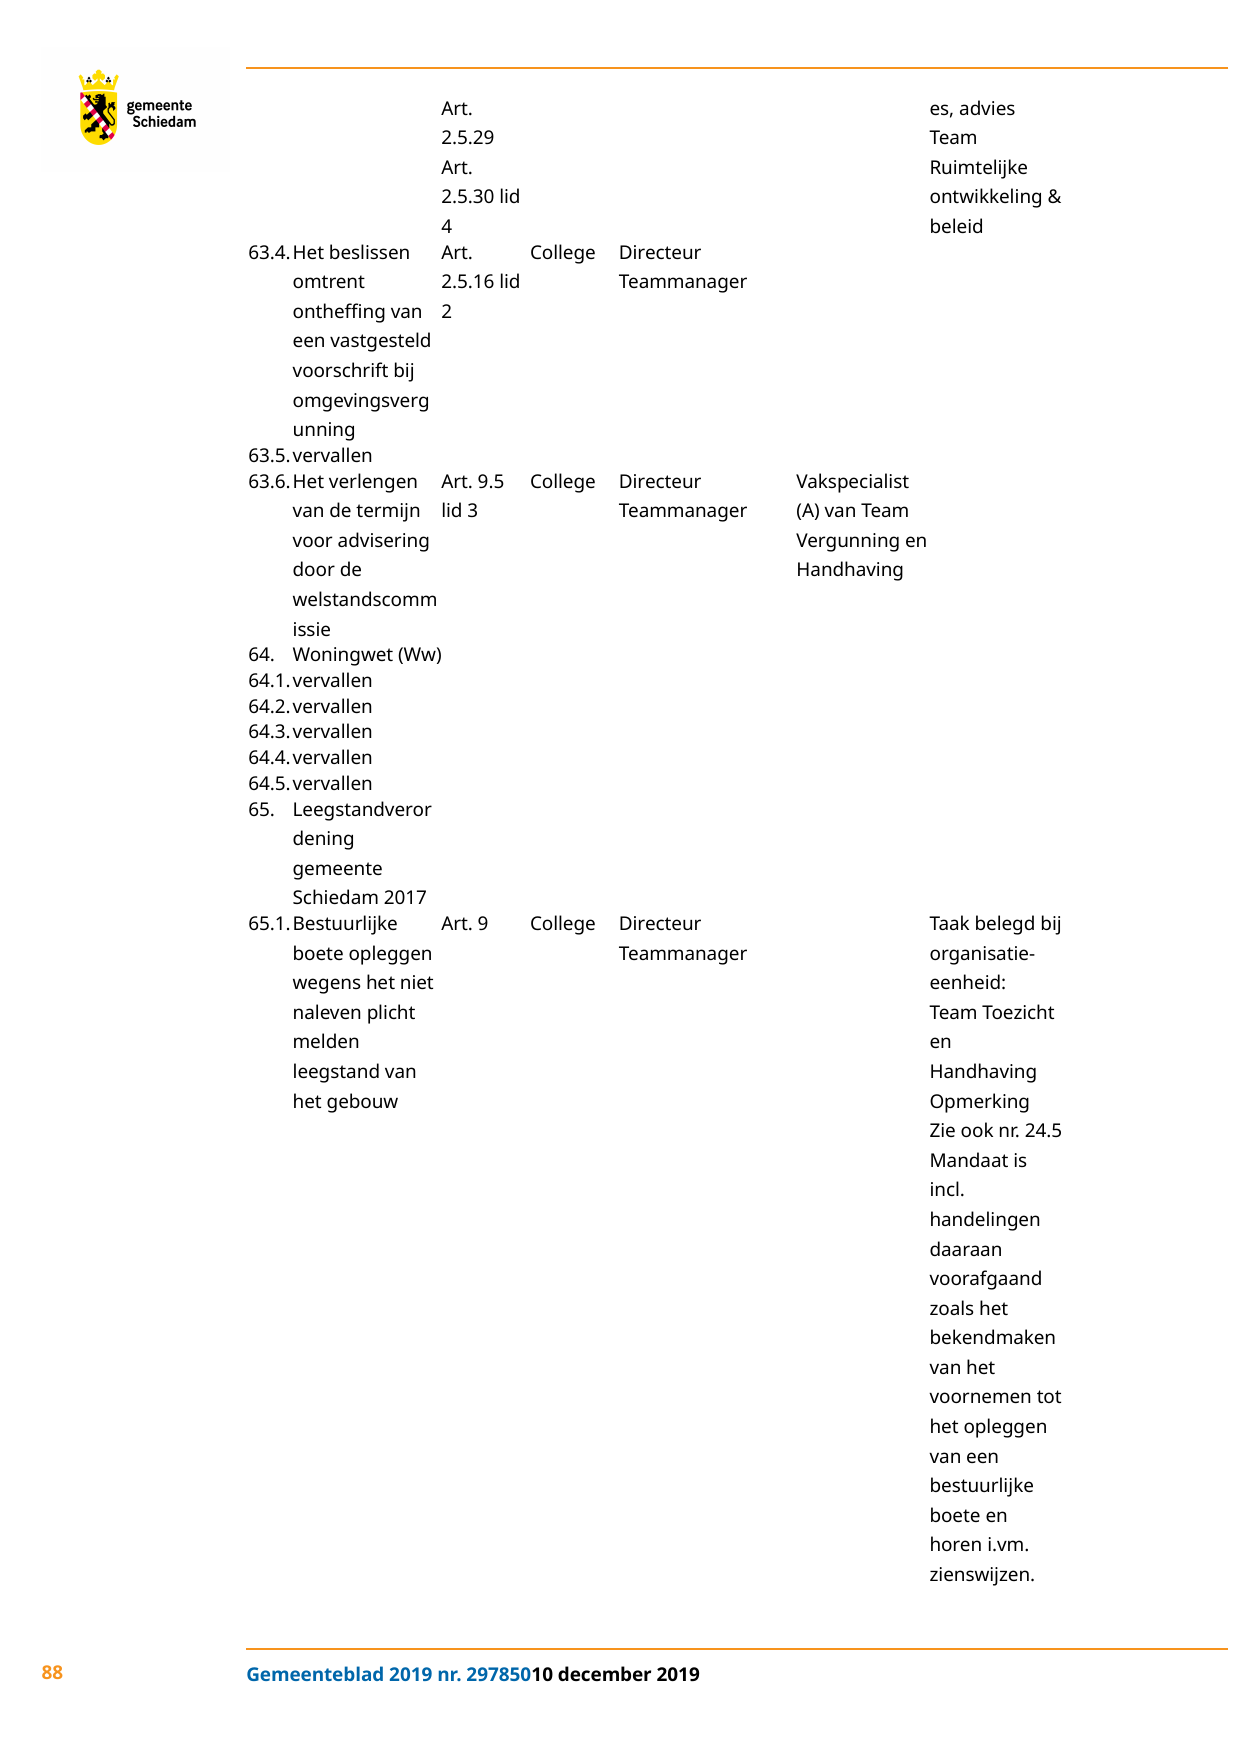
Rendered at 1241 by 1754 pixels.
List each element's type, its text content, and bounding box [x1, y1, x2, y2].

table_cell [929, 770, 1063, 796]
table_cell [796, 239, 929, 442]
table_cell [929, 796, 1063, 910]
table_cell College [530, 910, 619, 1587]
table_cell 65. [248, 796, 292, 910]
table_cell [530, 719, 619, 744]
table_cell vervallen [293, 770, 441, 796]
table_cell 64. [248, 641, 292, 667]
table_cell 63.5. [248, 442, 292, 468]
table_cell College [530, 468, 619, 641]
table_cell College [530, 239, 619, 442]
table_cell [619, 95, 796, 239]
table_cell Bestuurlijke boete opleggen wegens het niet naleven plicht melden leegstand van het gebouw [293, 910, 441, 1587]
table_cell Het verlengen van de termijn voor advisering door de welstandscommissie [293, 468, 441, 641]
table_cell [619, 693, 796, 719]
table_cell [796, 667, 929, 693]
table_cell Art. 9 [441, 910, 530, 1587]
table_cell Art. 2.5.16 lid 2 [441, 239, 530, 442]
table_cell [530, 442, 619, 468]
table_cell Het beslissen omtrent ontheffing van een vastgesteld voorschrift bij omgevingsvergunning [293, 239, 441, 442]
table_cell [619, 667, 796, 693]
table_cell [796, 719, 929, 744]
table_cell [796, 744, 929, 770]
table_cell [441, 693, 530, 719]
table_cell [530, 796, 619, 910]
table_cell 63.6. [248, 468, 292, 641]
table_cell [929, 693, 1063, 719]
table_cell Art. 9.5 lid 3 [441, 468, 530, 641]
table_cell Art. 2.5.29 Art. 2.5.30 lid 4 [441, 95, 530, 239]
table_cell vervallen [293, 719, 441, 744]
table_cell Directeur Teammanager [619, 239, 796, 442]
table_cell vervallen [293, 442, 441, 468]
table_cell [441, 796, 530, 910]
table_cell vervallen [293, 744, 441, 770]
table_cell [796, 442, 929, 468]
table_cell [530, 693, 619, 719]
table_cell vervallen [293, 667, 441, 693]
table_cell [530, 95, 619, 239]
table_cell [929, 719, 1063, 744]
table_cell [619, 442, 796, 468]
table_cell [796, 910, 929, 1587]
table_cell [441, 442, 530, 468]
table_cell [929, 442, 1063, 468]
table_cell [293, 95, 441, 239]
table_cell vervallen [293, 693, 441, 719]
table_cell [441, 744, 530, 770]
table_cell [796, 95, 929, 239]
picture [41, 47, 231, 172]
table_cell [708, 641, 841, 667]
table_cell 64.5. [248, 770, 292, 796]
table_cell [841, 641, 974, 667]
table_cell [619, 770, 796, 796]
table_cell [929, 468, 1063, 641]
table_cell [530, 744, 619, 770]
table_cell Directeur Teammanager [619, 910, 796, 1587]
table_cell Vakspecialist (A) van Team Vergunning en Handhaving [796, 468, 929, 641]
table_cell [619, 744, 796, 770]
table_cell Woningwet (Ww) [293, 641, 663, 667]
table_cell [441, 770, 530, 796]
table_cell 63.4. [248, 239, 292, 442]
table_cell Leegstandverordening gemeente Schiedam 2017 [293, 796, 441, 910]
table_cell 64.3. [248, 719, 292, 744]
table_cell [974, 641, 1107, 667]
table_cell [796, 693, 929, 719]
table_cell [441, 719, 530, 744]
table_cell [929, 744, 1063, 770]
table_cell 65.1. [248, 910, 292, 1587]
table_cell 64.2. [248, 693, 292, 719]
table_cell Directeur Teammanager [619, 468, 796, 641]
table_cell [663, 641, 707, 667]
table_cell Taak belegd bij organisatie-eenheid: Team Toezicht en Handhaving Opmerking Zie ook nr. 24.5 Mandaat is incl. handelingen daaraan voorafgaand zoals het bekendmaken van het voornemen tot het opleggen van een bestuurlijke boete en horen i.vm. zienswijzen. [929, 910, 1063, 1587]
table_cell [796, 770, 929, 796]
table_cell [530, 770, 619, 796]
table_cell 64.4. [248, 744, 292, 770]
table_cell [441, 667, 530, 693]
table_cell [248, 95, 292, 239]
table_cell [929, 239, 1063, 442]
table_cell [619, 719, 796, 744]
table_cell [619, 796, 796, 910]
table_cell [796, 796, 929, 910]
table_cell 64.1. [248, 667, 292, 693]
table_cell es, advies Team Ruimtelijke ontwikkeling & beleid [929, 95, 1063, 239]
table_cell [530, 667, 619, 693]
table_cell [929, 667, 1063, 693]
